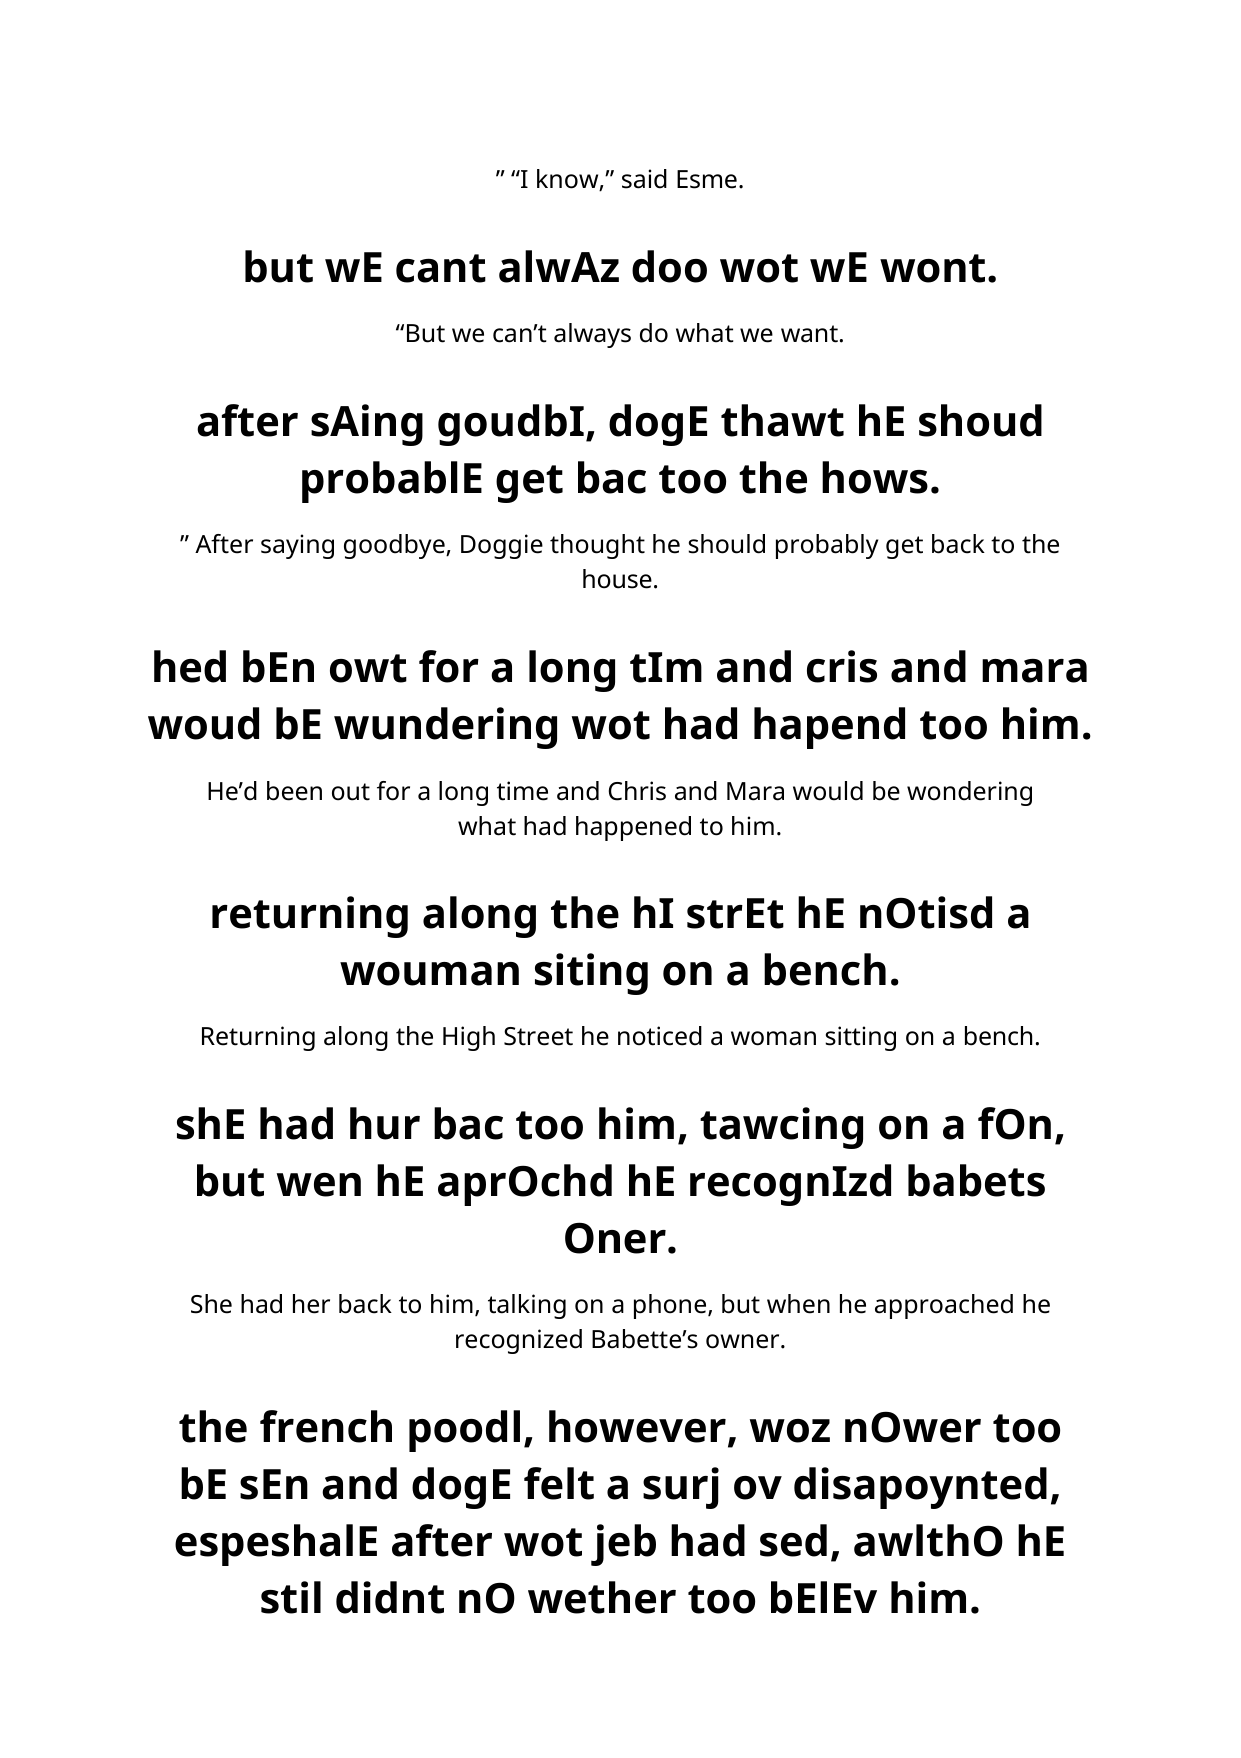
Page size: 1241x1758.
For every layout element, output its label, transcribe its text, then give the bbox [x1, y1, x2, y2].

text He’d been out for a long time and Chris and Mara would be wondering what had happened to him. [178, 773, 1062, 842]
text Returning along the High Street he noticed a woman sitting on a bench. [133, 1019, 1107, 1053]
text ” “I know,” said Esme. [133, 162, 1107, 196]
subtitle after sAing goudbI, dogE thawt hE shoud probablE get bac too the hows. [152, 392, 1088, 506]
subtitle shE had hur bac too him, tawcing on a fOn, but wen hE aprOchd hE recognIzd babets Oner. [152, 1095, 1088, 1266]
text ” After saying goodbye, Doggie thought he should probably get back to the house. [147, 527, 1093, 596]
text “But we can’t always do what we want. [133, 316, 1107, 350]
subtitle but wE cant alwAz doo wot wE wont. [133, 238, 1107, 295]
text She had her back to him, talking on a phone, but when he approached he recognized Babette’s owner. [152, 1287, 1088, 1356]
subtitle returning along the hI strEt hE nOtisd a wouman siting on a bench. [152, 884, 1088, 998]
subtitle the french poodl, however, woz nOwer too bE sEn and dogE felt a surj ov disapoynted, espeshalE after wot jeb had sed, awlthO hE stil didnt nO wether too bElEv him. [151, 1398, 1089, 1625]
subtitle hed bEn owt for a long tIm and cris and mara woud bE wundering wot had hapend too him. [147, 638, 1093, 752]
